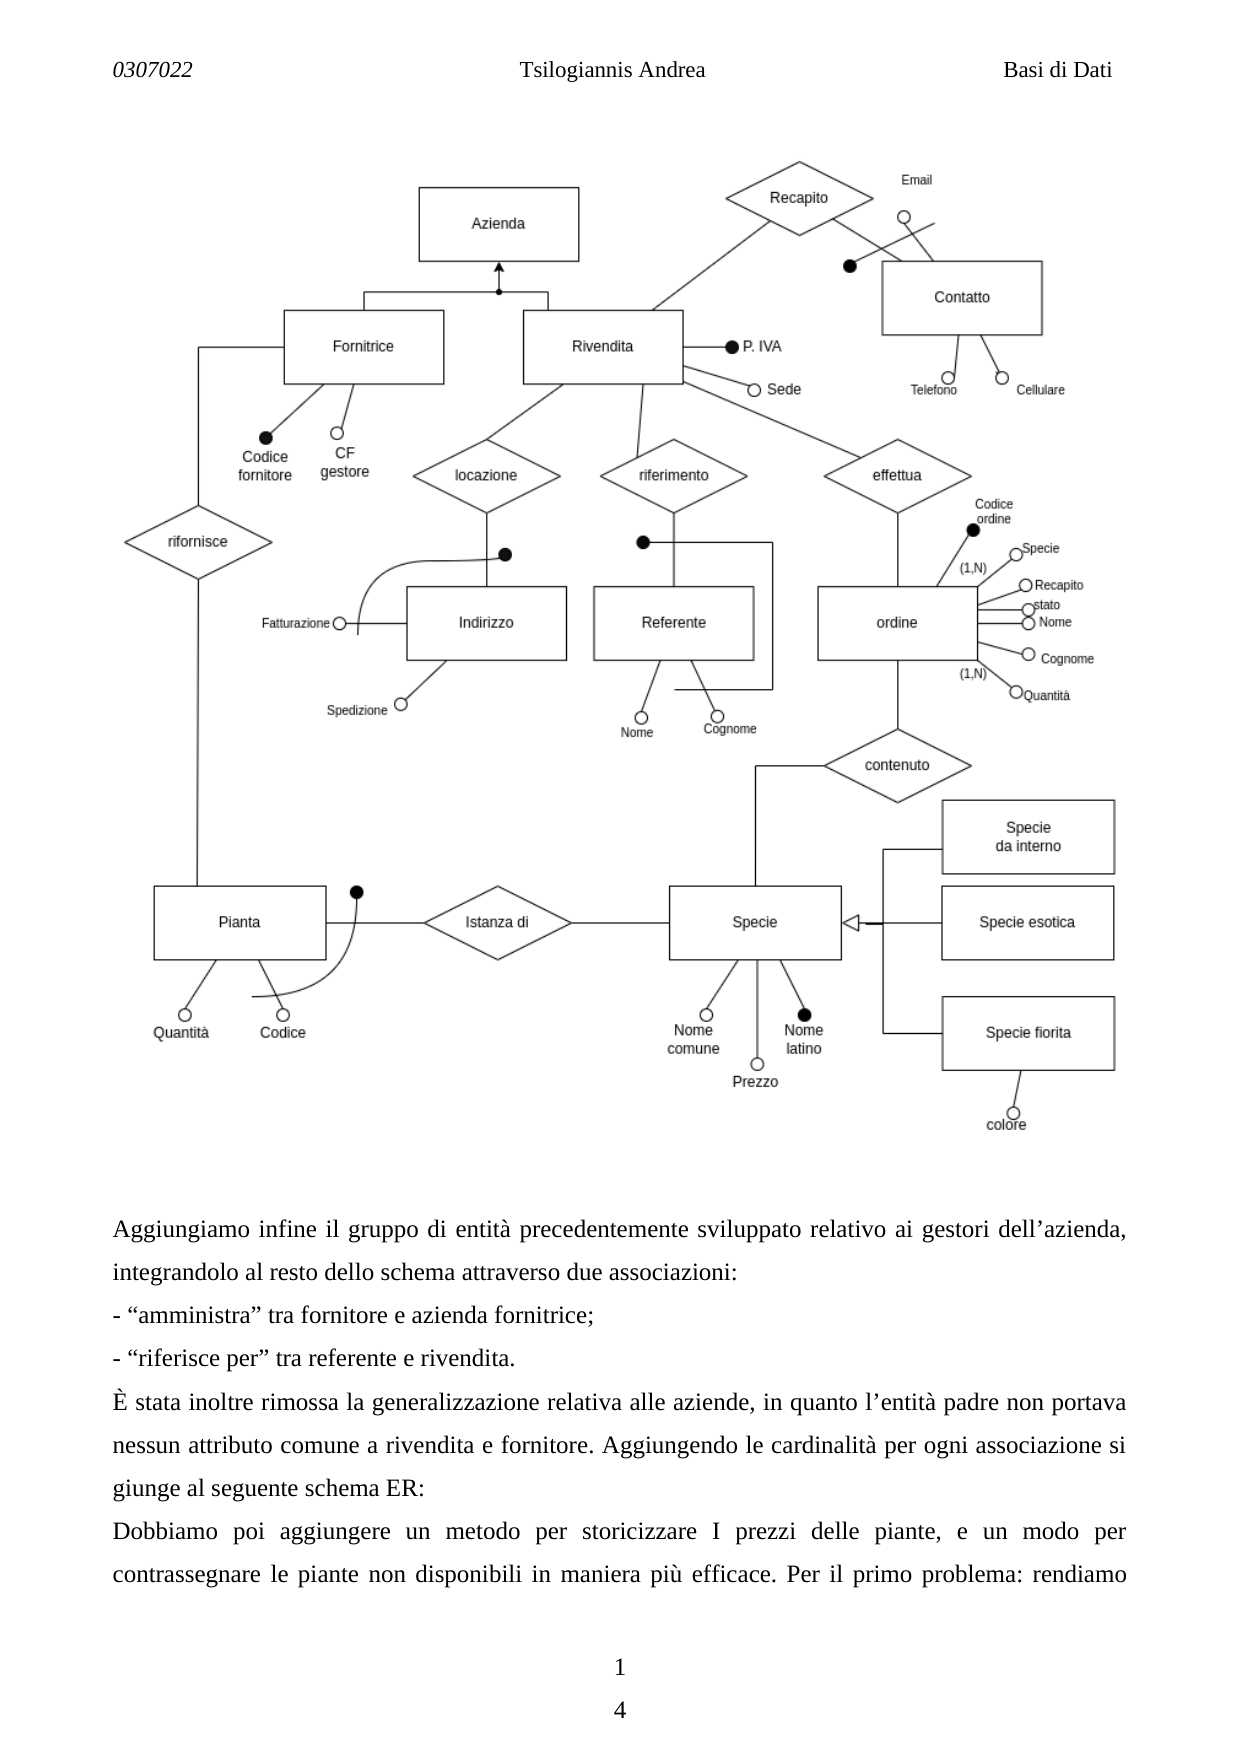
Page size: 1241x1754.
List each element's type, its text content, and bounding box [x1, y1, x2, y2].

text - “riferisce per” tra referente e rivendita. [112, 1343, 1128, 1372]
text - “amministra” tra fornitore e azienda fornitrice; [112, 1300, 1128, 1329]
text Aggiungiamo infine il gruppo di entità precedentemente sviluppato relativo ai gestori dell’azienda, integrandolo al resto dello schema attraverso due associazioni: [112, 1214, 1128, 1286]
text È stata inoltre rimossa la generalizzazione relativa alle aziende, in quanto l’entità padre non portava nessun attributo comune a rivendita e fornitore. Aggiungendo le cardinalità per ogni associazione si giunge al seguente schema ER: [112, 1387, 1128, 1502]
text Dobbiamo poi aggiungere un metodo per storicizzare I prezzi delle piante, e un modo per contrassegnare le piante non disponibili in maniera più efficace. Per il primo problema: rendiamo [112, 1516, 1128, 1588]
picture [112, 150, 1128, 1157]
